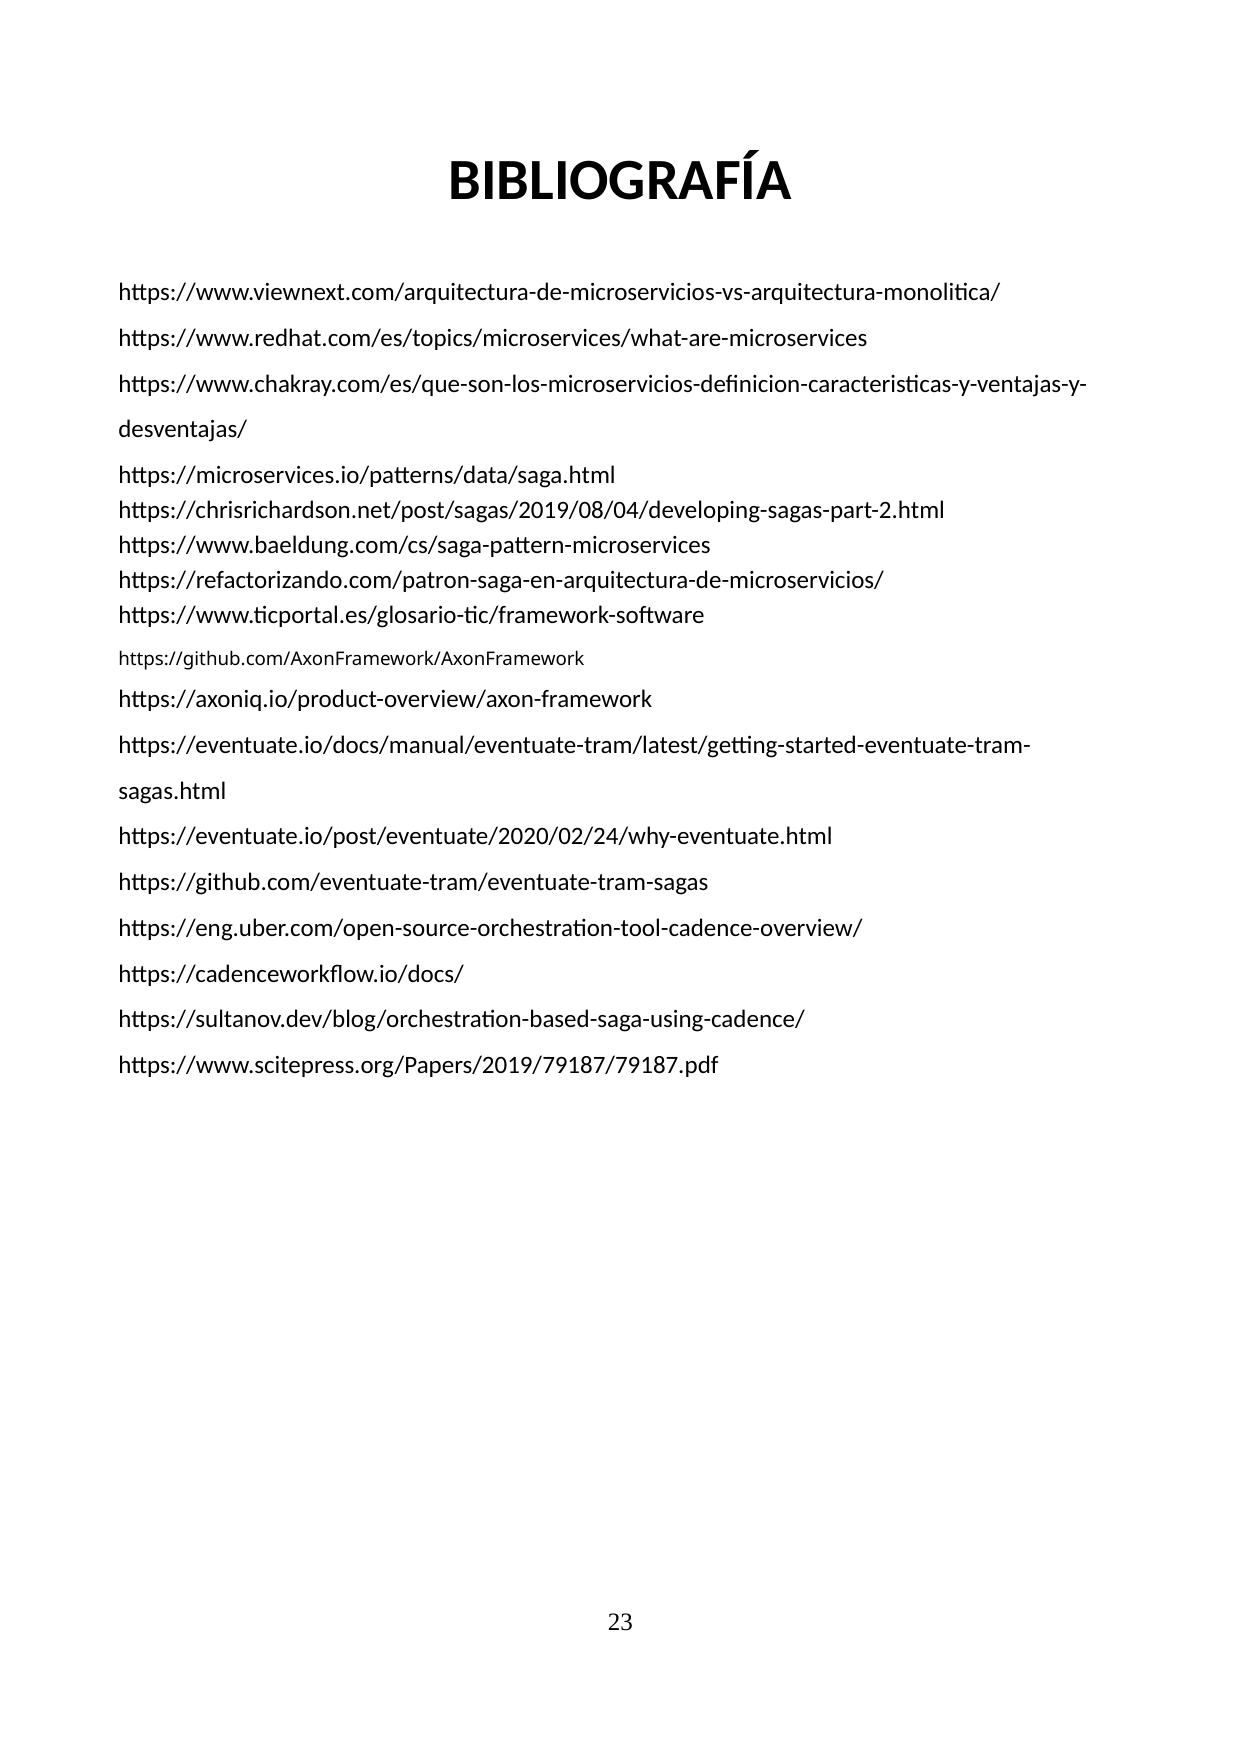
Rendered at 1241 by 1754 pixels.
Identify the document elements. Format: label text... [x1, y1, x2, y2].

text https://www.scitepress.org/Papers/2019/79187/79187.pdf [118, 1049, 1122, 1080]
text https://www.redhat.com/es/topics/microservices/what-are-microservices [118, 322, 1122, 353]
text https://microservices.io/patterns/data/saga.html [118, 459, 1122, 490]
text https://www.chakray.com/es/que-son-los-microservicios-definicion-caracteristicas-y-ventajas-y-desventajas/ [118, 368, 1122, 444]
text https://eng.uber.com/open-source-orchestration-tool-cadence-overview/ [118, 912, 1122, 942]
text https://eventuate.io/docs/manual/eventuate-tram/latest/getting-started-eventuate-tram-sagas.html [118, 729, 1122, 805]
text https://github.com/eventuate-tram/eventuate-tram-sagas [118, 866, 1122, 897]
text https://refactorizando.com/patron-saga-en-arquitectura-de-microservicios/ [118, 564, 1122, 595]
text https://www.viewnext.com/arquitectura-de-microservicios-vs-arquitectura-monolitica/ [118, 276, 1122, 307]
text https://www.baeldung.com/cs/saga-pattern-microservices [118, 529, 1122, 560]
text https://github.com/AxonFramework/AxonFramework [118, 645, 1122, 671]
text https://www.ticportal.es/glosario-tic/framework-software [118, 599, 1122, 630]
text https://sultanov.dev/blog/orchestration-based-saga-using-cadence/ [118, 1003, 1122, 1034]
subtitle BIBLIOGRAFÍA [118, 143, 1122, 214]
text https://chrisrichardson.net/post/sagas/2019/08/04/developing-sagas-part-2.html [118, 494, 1122, 525]
text https://eventuate.io/post/eventuate/2020/02/24/why-eventuate.html [118, 821, 1122, 851]
text https://axoniq.io/product-overview/axon-framework [118, 683, 1122, 714]
text https://cadenceworkflow.io/docs/ [118, 958, 1122, 988]
